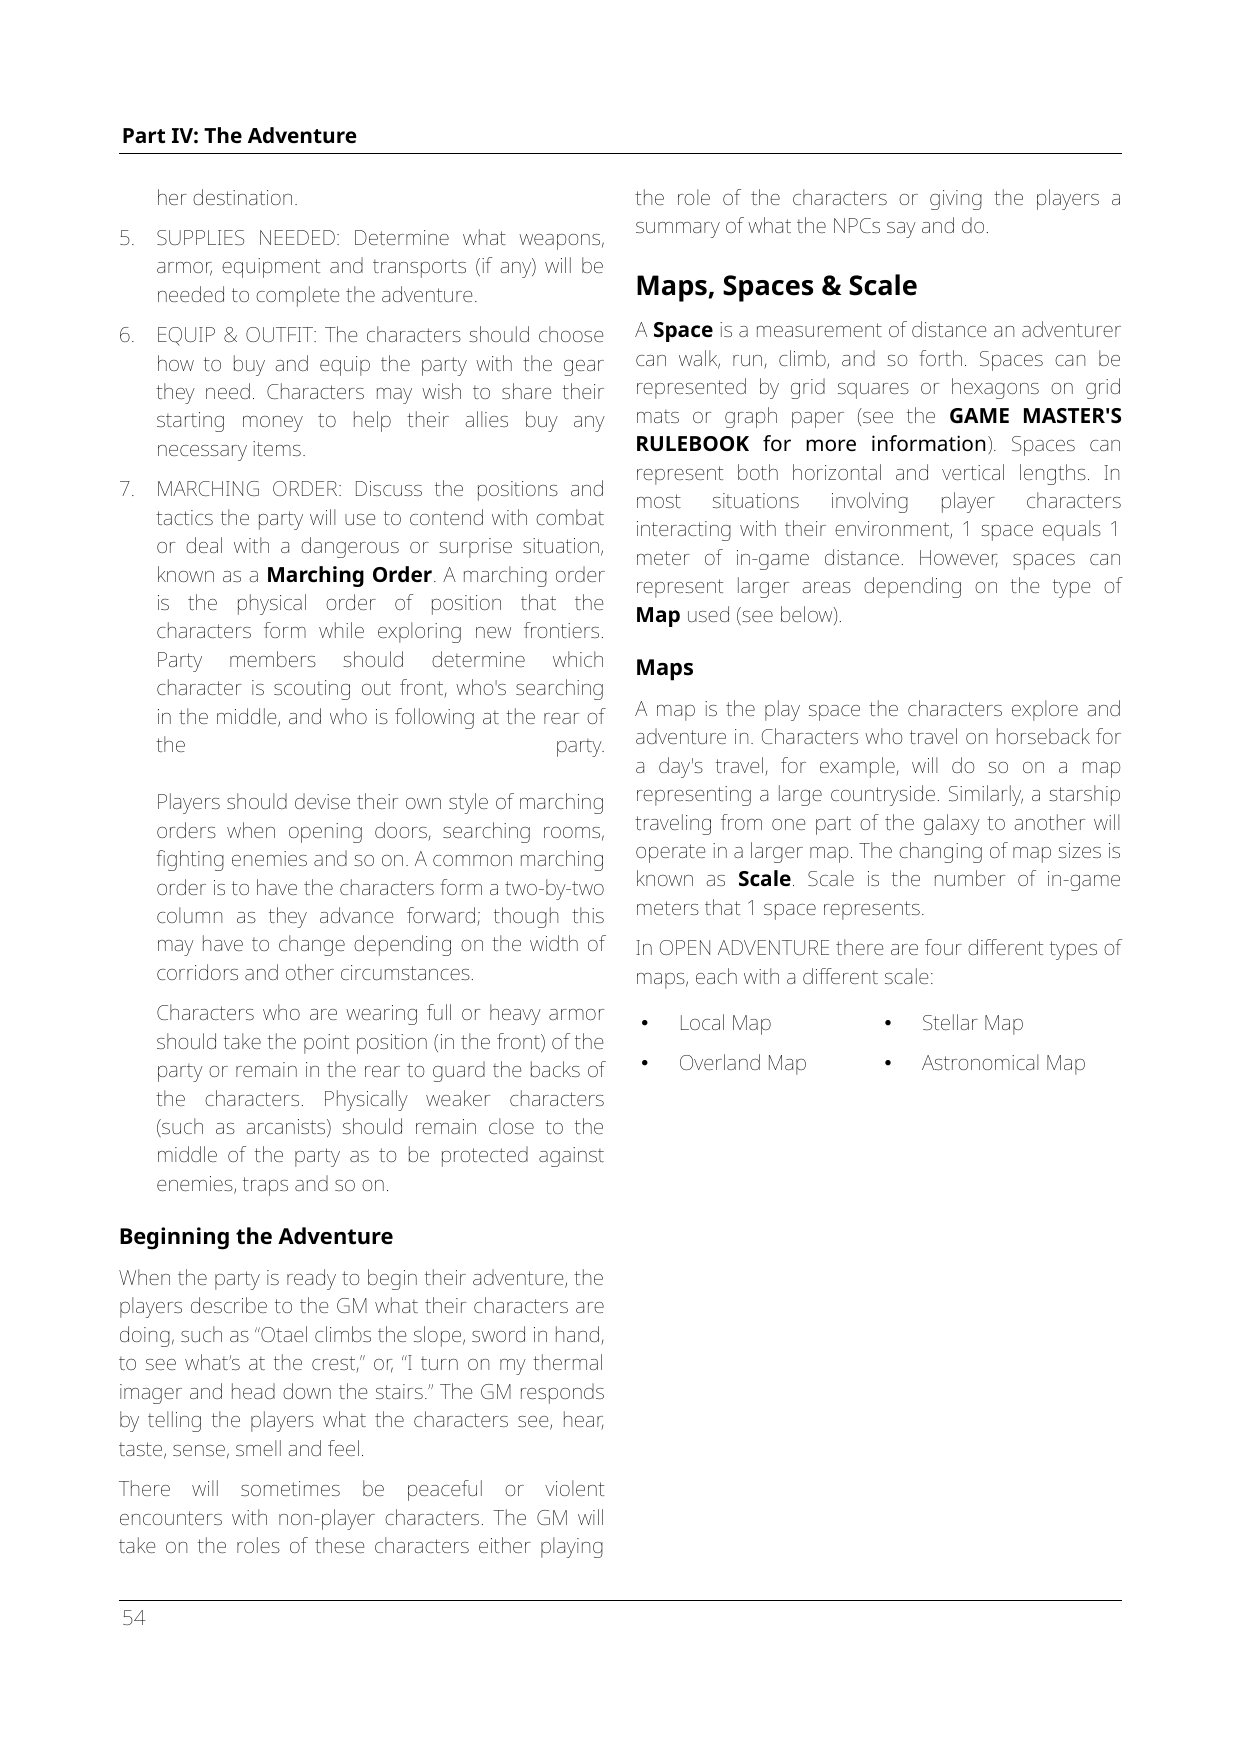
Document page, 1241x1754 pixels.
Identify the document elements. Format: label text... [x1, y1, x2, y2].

text A Space is a measurement of distance an adventurer can walk, run, climb, and so forth. Spaces can be represented by grid squares or hexagons on grid mats or graph paper (see the GAME MASTER'S RULEBOOK for more information). Spaces can represent both horizontal and vertical lengths. In most situations involving player characters interacting with their environment, 1 space equals 1 meter of in-game distance. However, spaces can represent larger areas depending on the type of Map used (see below). [635, 315, 1122, 628]
list EQUIP & OUTFIT: The characters should choose how to buy and equip the party with the gear they need. Characters may wish to share their starting money to help their allies buy any necessary items. [118, 320, 605, 462]
text In OPEN ADVENTURE there are four different types of maps, each with a different scale: [635, 933, 1122, 990]
text A map is the play space the characters explore and adventure in. Characters who travel on horseback for a day's travel, for example, will do so on a map representing a large countryside. Similarly, a starship traveling from one part of the galaxy to another will operate in a larger map. The changing of map sizes is known as Scale. Scale is the number of in-game meters that 1 space represents. [635, 694, 1122, 921]
list Characters who are wearing full or heavy armor should take the point position (in the front) of the party or remain in the rear to guard the backs of the characters. Physically weaker characters (such as arcanists) should remain close to the middle of the party as to be protected against enemies, traps and so on. [118, 998, 605, 1197]
text Beginning the Adventure [118, 1221, 605, 1251]
list MARCHING ORDER: Discuss the positions and tactics the party will use to contend with combat or deal with a dangerous or surprise situation, known as a Marching Order. A marching order is the physical order of position that the characters form while exploring new frontiers. Party members should determine which character is scouting out front, who's searching in the middle, and who is following at the rear of the party. Players should devise their own style of marching orders when opening doors, searching rooms, fighting enemies and so on. A common marching order is to have the characters form a two-by-two column as they advance forward; though this may have to change depending on the width of corridors and other circumstances. [118, 474, 605, 986]
text the role of the characters or giving the players a summary of what the NPCs say and do. [635, 183, 1122, 239]
text There will sometimes be peaceful or violent encounters with non-player characters. The GM will take on the roles of these characters either playing [118, 1474, 605, 1559]
list SUPPLIES NEEDED: Determine what weapons, armor, equipment and transports (if any) will be needed to complete the adventure. [118, 223, 605, 308]
text When the party is ready to begin their adventure, the players describe to the GM what their characters are doing, such as “Otael climbs the slope, sword in hand, to see what’s at the crest,” or, “I turn on my thermal imager and head down the stairs.” The GM responds by telling the players what the characters see, hear, taste, sense, smell and feel. [118, 1263, 605, 1462]
table_header Stellar Map Astronomical Map [879, 1002, 1122, 1094]
list her destination. [118, 183, 605, 211]
text Maps [635, 652, 1122, 682]
table_header Local Map Overland Map [635, 1002, 878, 1094]
subtitle Maps, Spaces & Scale [635, 266, 1122, 303]
